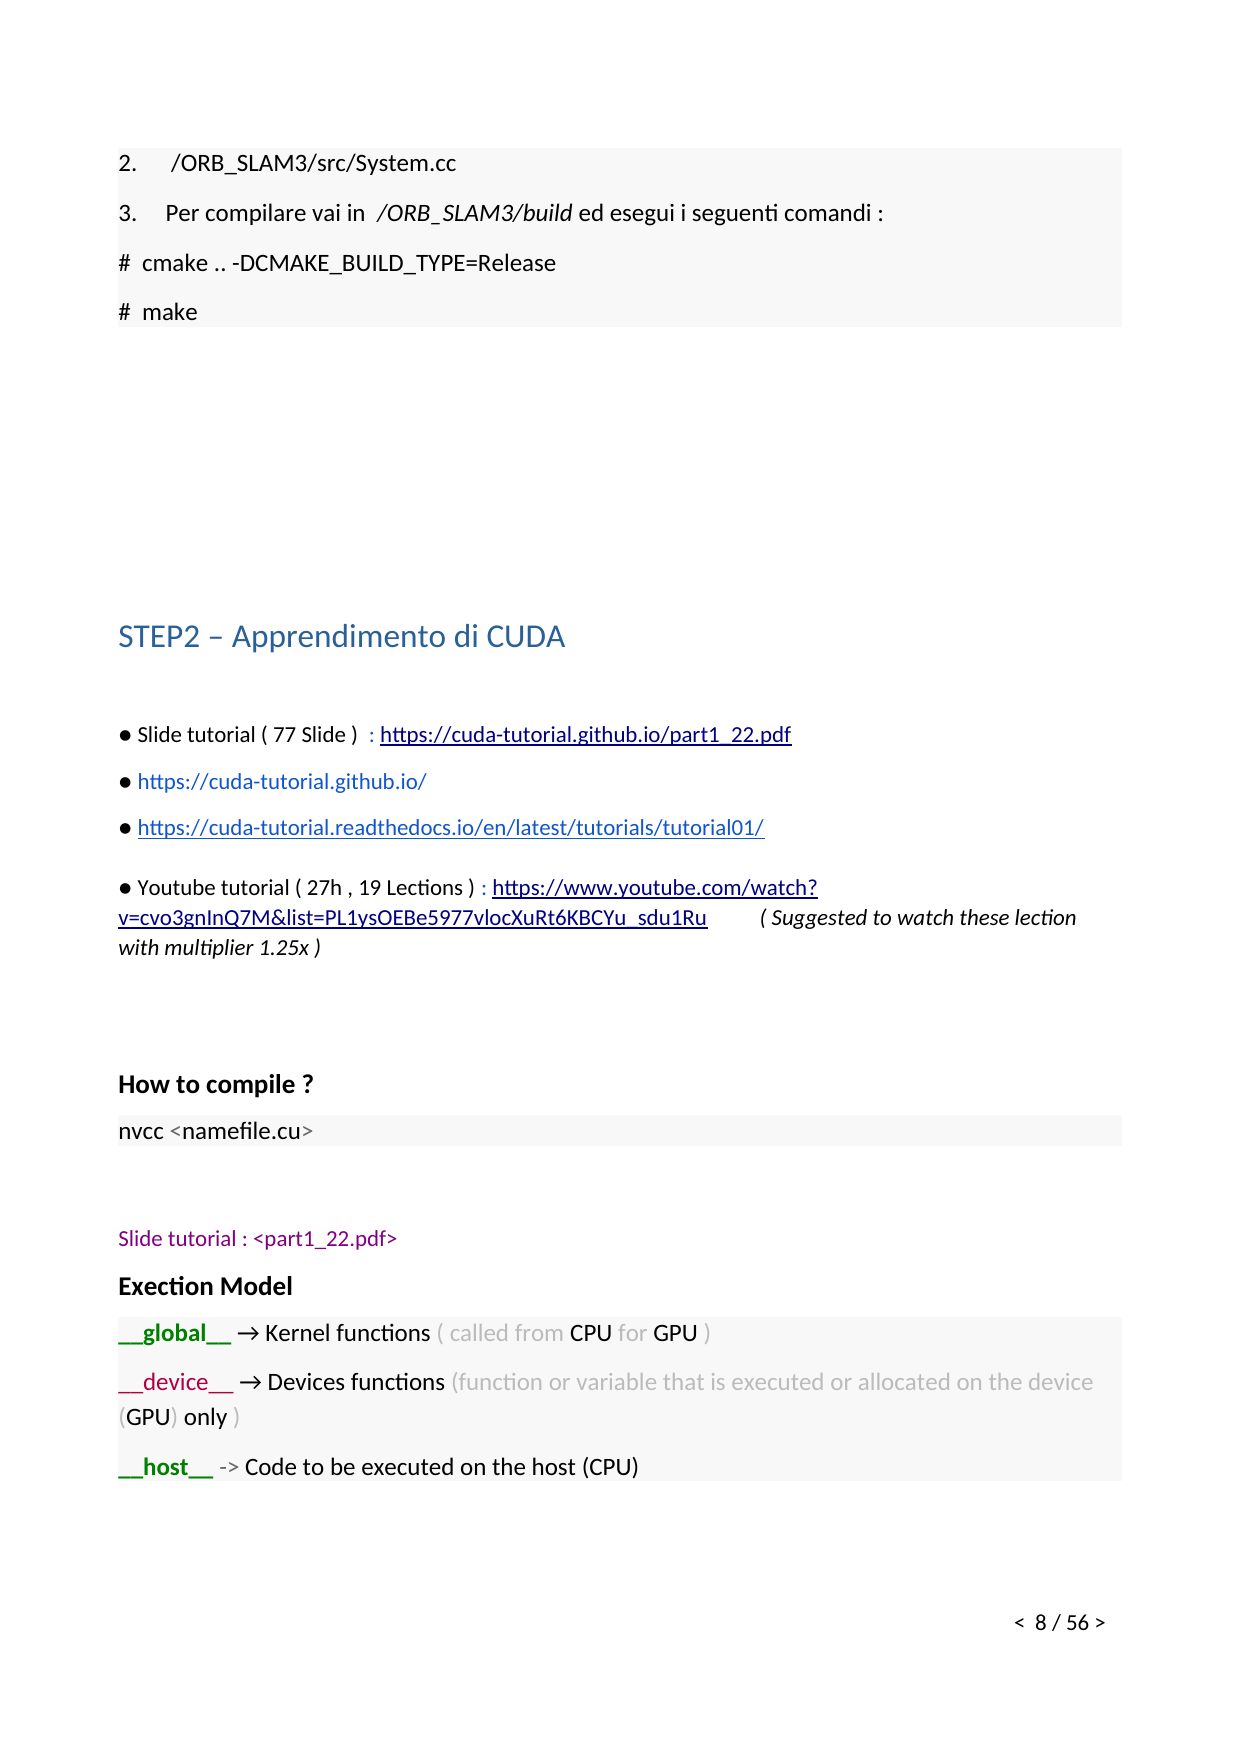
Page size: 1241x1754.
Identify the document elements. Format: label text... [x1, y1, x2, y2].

text ● https://cuda-tutorial.github.io/ [118, 767, 1122, 795]
text # make [118, 296, 1122, 327]
text ● Slide tutorial ( 77 Slide ) : https://cuda-tutorial.github.io/part1_22.pdf [118, 720, 1122, 748]
text nvcc <namefile.cu> [118, 1115, 1122, 1146]
text ● https://cuda-tutorial.readthedocs.io/en/latest/tutorials/tutorial01/ [118, 813, 1122, 841]
text Slide tutorial : <part1_22.pdf> [118, 1224, 1122, 1252]
text __host__ -> Code to be executed on the host (CPU) [118, 1451, 1122, 1481]
text 3. Per compilare vai in /ORB_SLAM3/build ed esegui i seguenti comandi : [118, 197, 1122, 228]
text __global__ → Kernel functions ( called from CPU for GPU ) [118, 1317, 1122, 1347]
subtitle Exection Model [118, 1269, 1122, 1302]
subtitle STEP2 – Apprendimento di CUDA [118, 615, 1122, 655]
text __device__ → Devices functions (function or variable that is executed or allocated on the device (GPU) only ) [118, 1366, 1122, 1432]
text 2. /ORB_SLAM3/src/System.cc [118, 148, 1122, 178]
text ● Youtube tutorial ( 27h , 19 Lections ) : https://www.youtube.com/watch?v=cvo3gnInQ7M&list=PL1ysOEBe5977vlocXuRt6KBCYu_sdu1Ru ( Suggested to watch these lection with multiplier 1.25x ) [118, 873, 1122, 961]
subtitle How to compile ? [118, 1067, 1122, 1100]
text # cmake .. -DCMAKE_BUILD_TYPE=Release [118, 247, 1122, 277]
